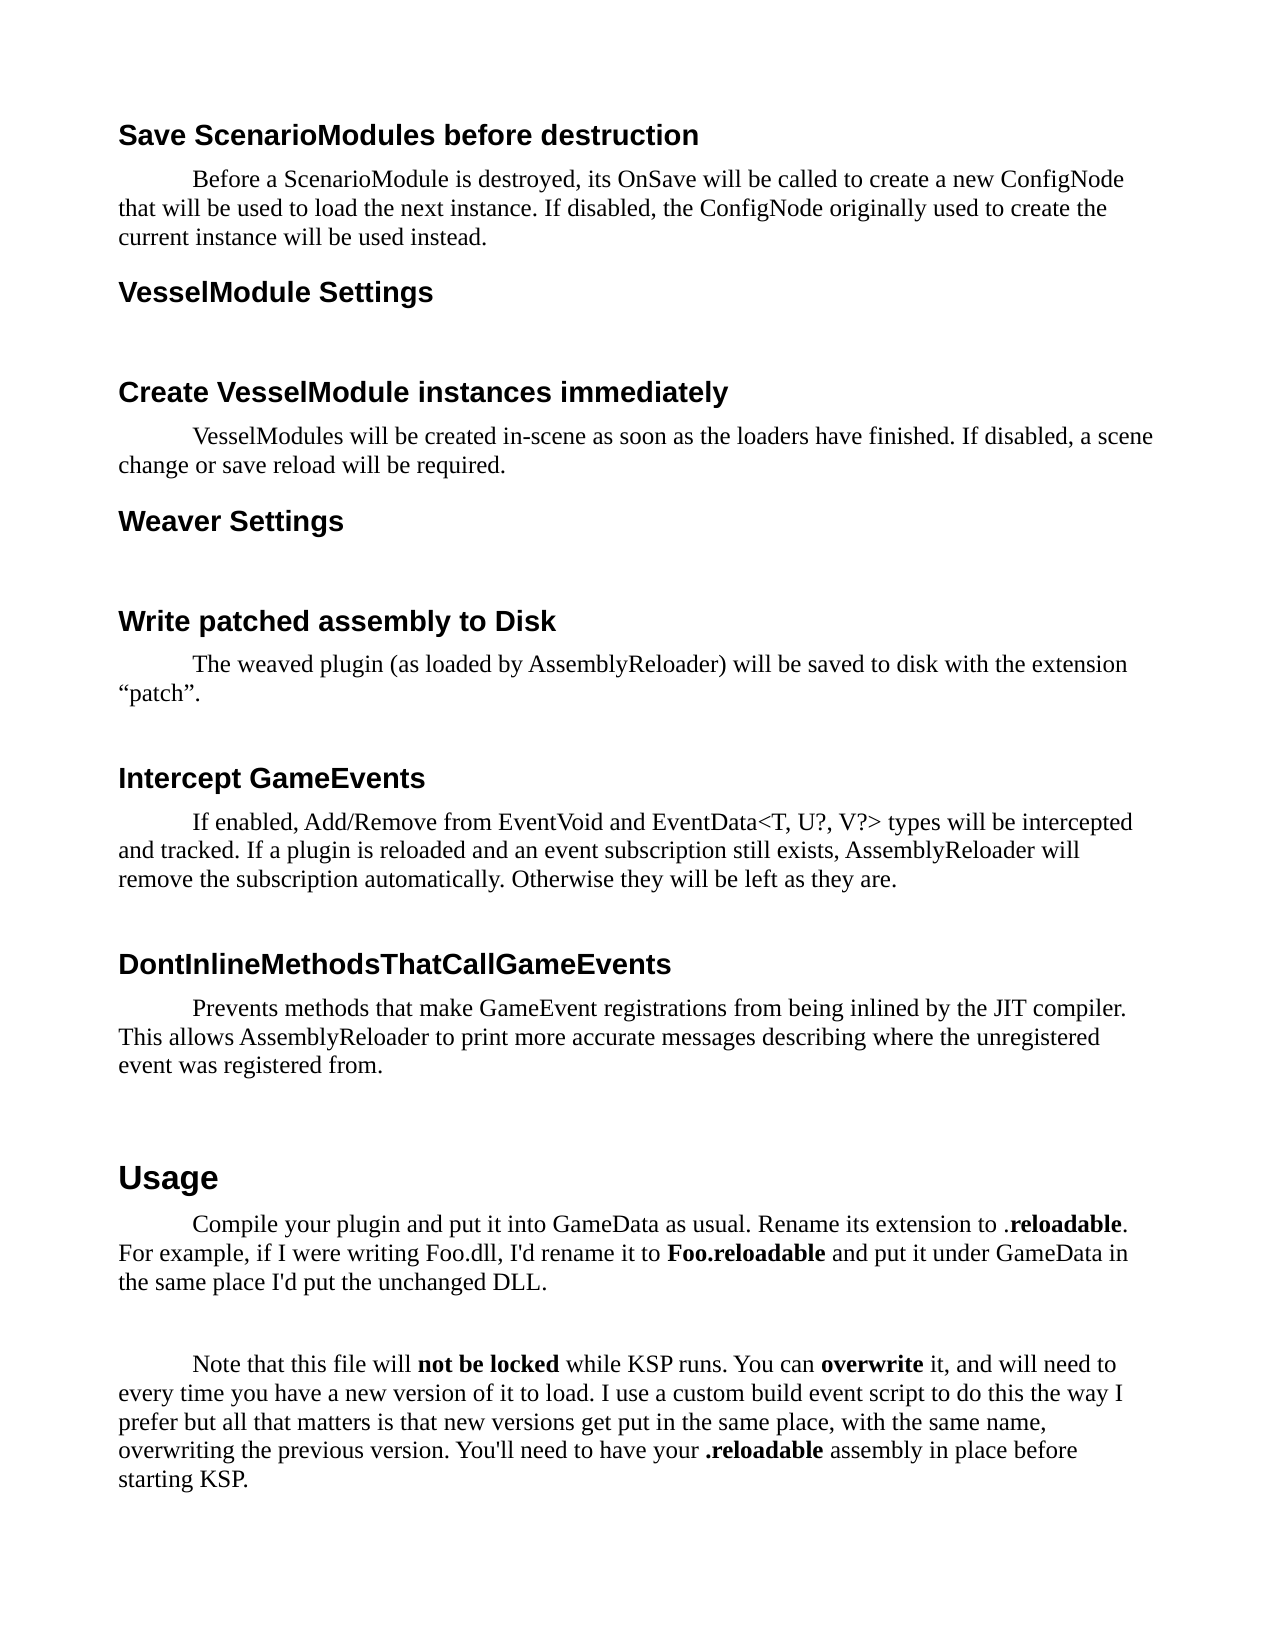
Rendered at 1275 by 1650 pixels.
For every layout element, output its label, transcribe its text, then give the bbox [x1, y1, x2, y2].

text Prevents methods that make GameEvent registrations from being inlined by the JIT compiler. This allows AssemblyReloader to print more accurate messages describing where the unregistered event was registered from. [118, 993, 1157, 1079]
text The weaved plugin (as loaded by AssemblyReloader) will be saved to disk with the extension “patch”. [118, 649, 1157, 707]
text Before a ScenarioModule is destroyed, its OnSave will be called to create a new ConfigNode that will be used to load the next instance. If disabled, the ConfigNode originally used to create the current instance will be used instead. [118, 164, 1157, 250]
subtitle Create VesselModule instances immediately [118, 375, 1157, 409]
subtitle Intercept GameEvents [118, 761, 1157, 794]
text Compile your plugin and put it into GameData as usual. Rename its extension to .reloadable. For example, if I were writing Foo.dll, I'd rename it to Foo.reloadable and put it under GameData in the same place I'd put the unchanged DLL. [118, 1209, 1157, 1295]
subtitle Weaver Settings [118, 504, 1157, 537]
subtitle Usage [118, 1158, 1157, 1197]
subtitle Write patched assembly to Disk [118, 603, 1157, 637]
text If enabled, Add/Remove from EventVoid and EventData<T, U?, V?> types will be intercepted and tracked. If a plugin is reloaded and an event subscription still exists, AssemblyReloader will remove the subscription automatically. Otherwise they will be left as they are. [118, 807, 1157, 893]
text VesselModules will be created in-scene as soon as the loaders have finished. If disabled, a scene change or save reload will be required. [118, 421, 1157, 479]
subtitle DontInlineMethodsThatCallGameEvents [118, 947, 1157, 980]
subtitle VesselModule Settings [118, 275, 1157, 309]
subtitle Save ScenarioModules before destruction [118, 118, 1157, 152]
text Note that this file will not be locked while KSP runs. You can overwrite it, and will need to every time you have a new version of it to load. I use a custom build event script to do this the way I prefer but all that matters is that new versions get put in the same place, with the same name, overwriting the previous version. You'll need to have your .reloadable assembly in place before starting KSP. [118, 1349, 1157, 1493]
